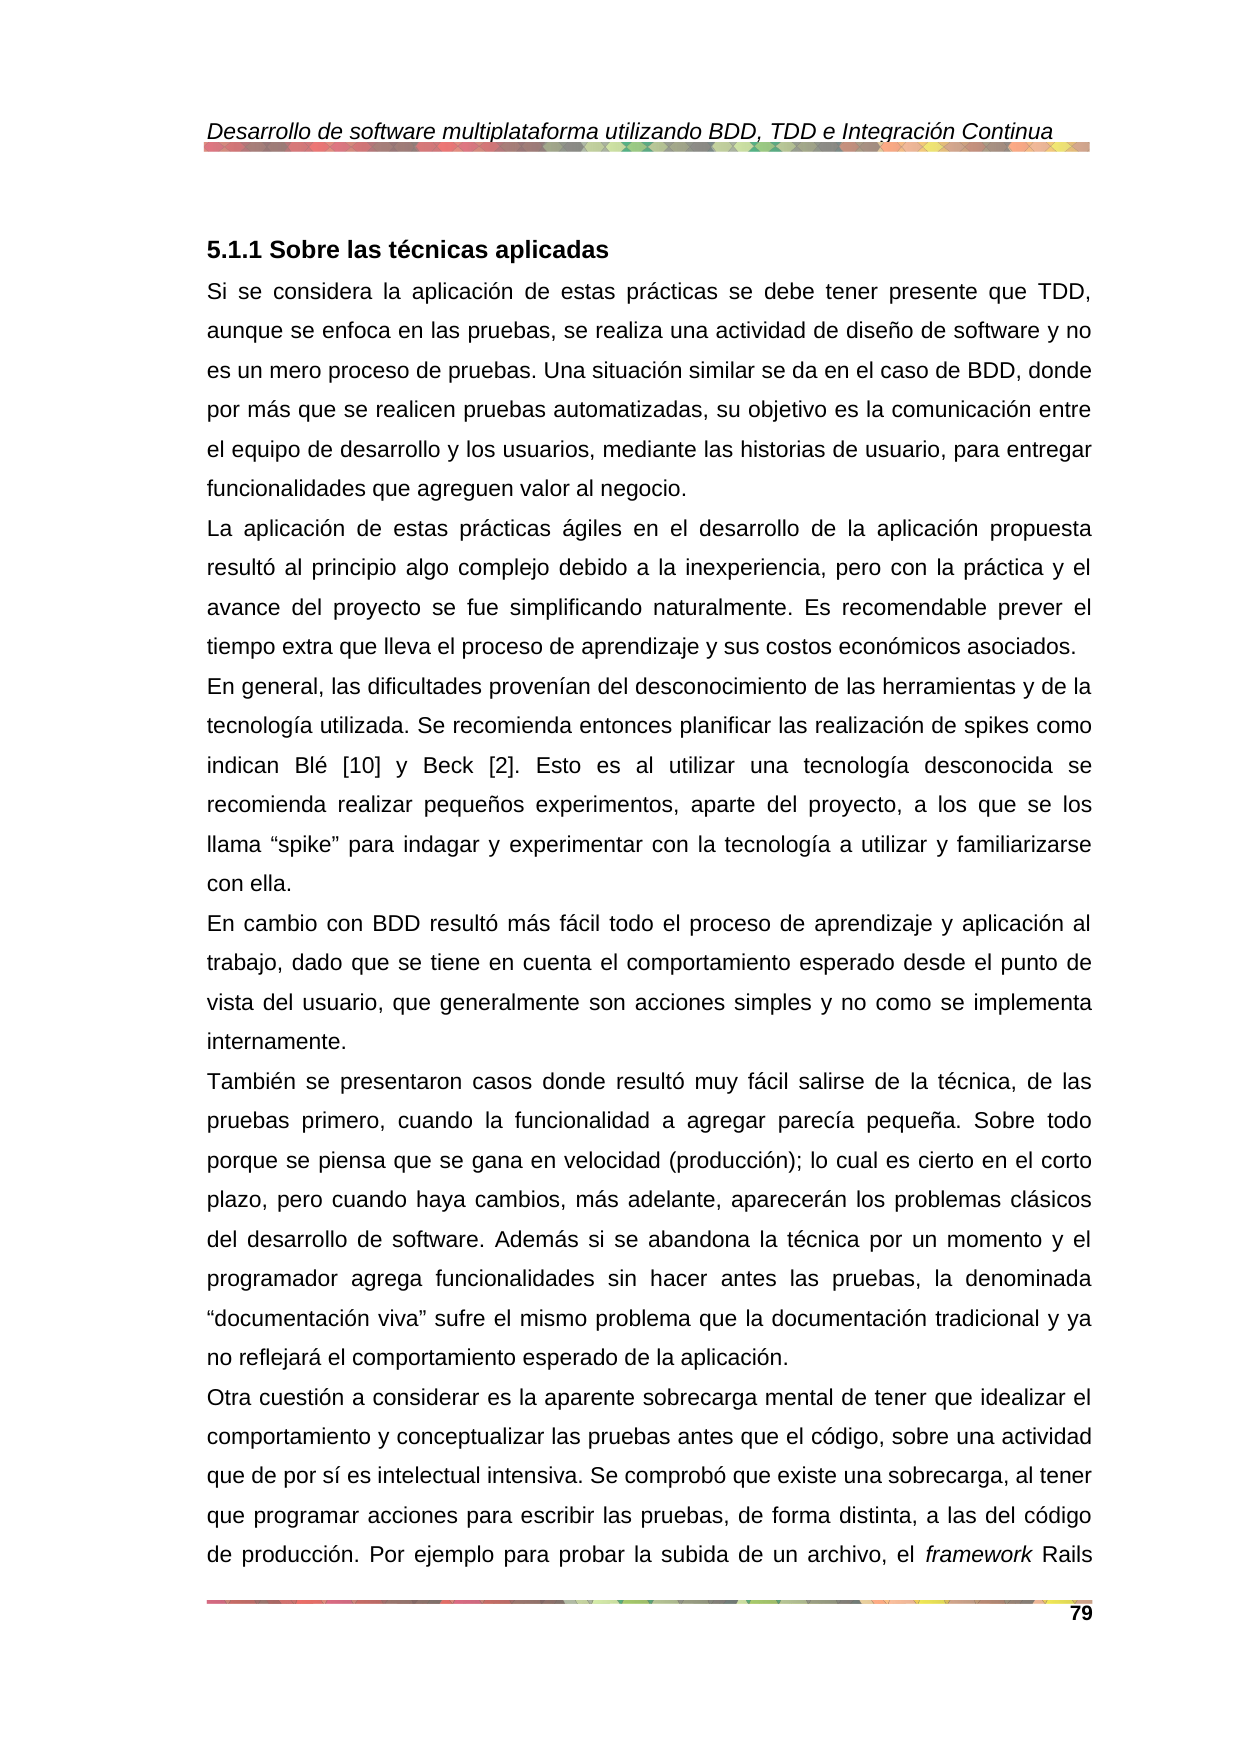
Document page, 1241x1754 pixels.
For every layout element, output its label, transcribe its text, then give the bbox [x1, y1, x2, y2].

text En general, las dificultades provenían del desconocimiento de las herramientas y de la tecnología utilizada. Se recomienda entonces planificar las realización de spikes como indican Blé [10] y Beck [2]. Esto es al utilizar una tecnología desconocida se recomienda realizar pequeños experimentos, aparte del proyecto, a los que se los llama “spike” para indagar y experimentar con la tecnología a utilizar y familiarizarse con ella. [207, 673, 1093, 897]
text También se presentaron casos donde resultó muy fácil salirse de la técnica, de las pruebas primero, cuando la funcionalidad a agregar parecía pequeña. Sobre todo porque se piensa que se gana en velocidad (producción); lo cual es cierto en el corto plazo, pero cuando haya cambios, más adelante, aparecerán los problemas clásicos del desarrollo de software. Además si se abandona la técnica por un momento y el programador agrega funcionalidades sin hacer antes las pruebas, la denominada “documentación viva” sufre el mismo problema que la documentación tradicional y ya no reflejará el comportamiento esperado de la aplicación. [207, 1068, 1093, 1370]
text [203, 142, 1090, 152]
text 5.1.1 Sobre las técnicas aplicadas [207, 235, 1093, 264]
text [206, 1600, 1093, 1604]
text La aplicación de estas prácticas ágiles en el desarrollo de la aplicación propuesta resultó al principio algo complejo debido a la inexperiencia, pero con la práctica y el avance del proyecto se fue simplificando naturalmente. Es recomendable prever el tiempo extra que lleva el proceso de aprendizaje y sus costos económicos asociados. [207, 515, 1093, 660]
text Otra cuestión a considerar es la aparente sobrecarga mental de tener que idealizar el comportamiento y conceptualizar las pruebas antes que el código, sobre una actividad que de por sí es intelectual intensiva. Se comprobó que existe una sobrecarga, al tener que programar acciones para escribir las pruebas, de forma distinta, a las del código de producción. Por ejemplo para probar la subida de un archivo, el framework Rails [207, 1383, 1093, 1568]
text En cambio con BDD resultó más fácil todo el proceso de aprendizaje y aplicación al trabajo, dado que se tiene en cuenta el comportamiento esperado desde el punto de vista del usuario, que generalmente son acciones simples y no como se implementa internamente. [207, 910, 1093, 1054]
text Si se considera la aplicación de estas prácticas se debe tener presente que TDD, aunque se enfoca en las pruebas, se realiza una actividad de diseño de software y no es un mero proceso de pruebas. Una situación similar se da en el caso de BDD, donde por más que se realicen pruebas automatizadas, su objetivo es la comunicación entre el equipo de desarrollo y los usuarios, mediante las historias de usuario, para entregar funcionalidades que agreguen valor al negocio. [207, 278, 1093, 502]
